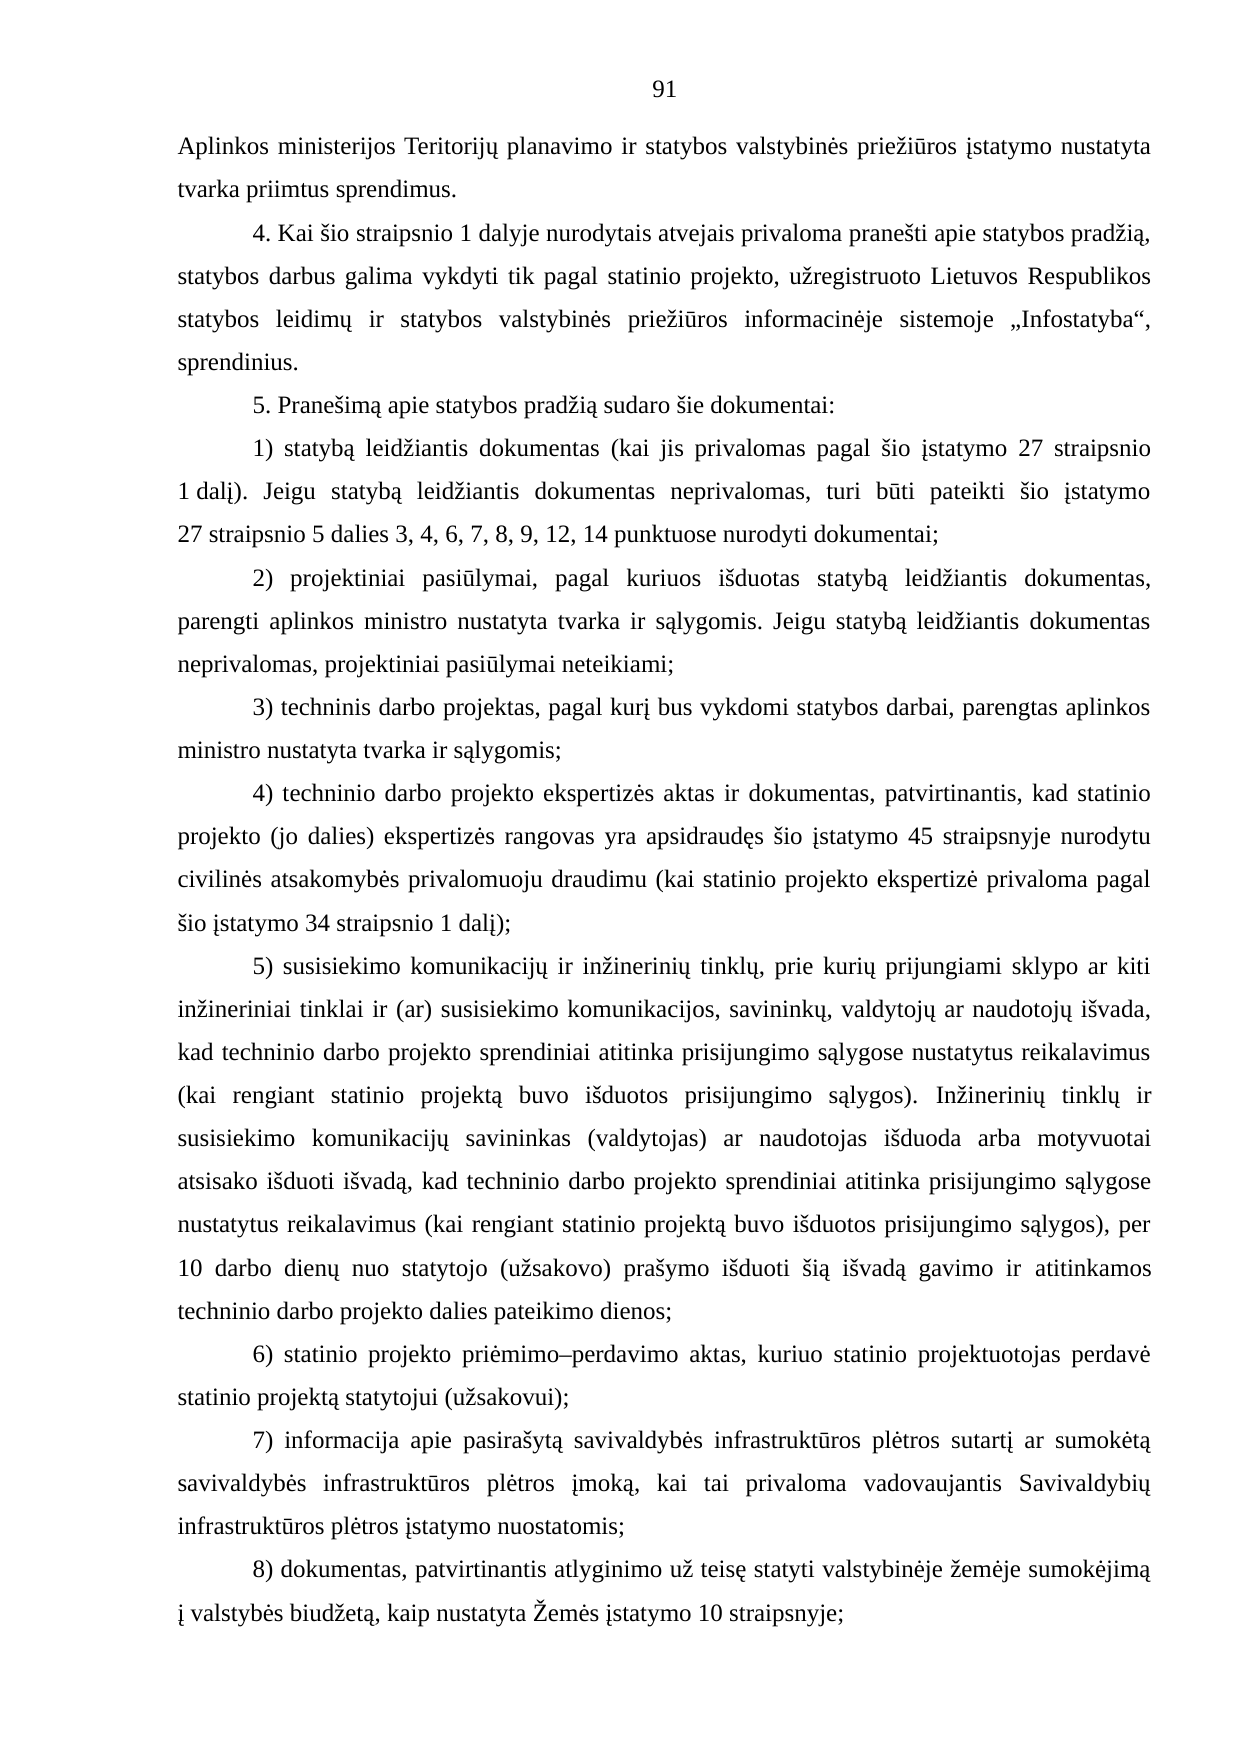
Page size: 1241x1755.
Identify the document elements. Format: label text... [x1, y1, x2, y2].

text Aplinkos ministerijos Teritorijų planavimo ir statybos valstybinės priežiūros įstatymo nustatyta tvarka priimtus sprendimus. [177, 131, 1152, 203]
text 5) susisiekimo komunikacijų ir inžinerinių tinklų, prie kurių prijungiami sklypo ar kiti inžineriniai tinklai ir (ar) susisiekimo komunikacijos, savininkų, valdytojų ar naudotojų išvada, kad techninio darbo projekto sprendiniai atitinka prisijungimo sąlygose nustatytus reikalavimus (kai rengiant statinio projektą buvo išduotos prisijungimo sąlygos). Inžinerinių tinklų ir susisiekimo komunikacijų savininkas (valdytojas) ar naudotojas išduoda arba motyvuotai atsisako išduoti išvadą, kad techninio darbo projekto sprendiniai atitinka prisijungimo sąlygose nustatytus reikalavimus (kai rengiant statinio projektą buvo išduotos prisijungimo sąlygos), per 10 darbo dienų nuo statytojo (užsakovo) prašymo išduoti šią išvadą gavimo ir atitinkamos techninio darbo projekto dalies pateikimo dienos; [177, 951, 1152, 1324]
text 6) statinio projekto priėmimo–perdavimo aktas, kuriuo statinio projektuotojas perdavė statinio projektą statytojui (užsakovui); [177, 1339, 1152, 1411]
text 2) projektiniai pasiūlymai, pagal kuriuos išduotas statybą leidžiantis dokumentas, parengti aplinkos ministro nustatyta tvarka ir sąlygomis. Jeigu statybą leidžiantis dokumentas neprivalomas, projektiniai pasiūlymai neteikiami; [177, 563, 1152, 678]
text 8) dokumentas, patvirtinantis atlyginimo už teisę statyti valstybinėje žemėje sumokėjimą į valstybės biudžetą, kaip nustatyta Žemės įstatymo 10 straipsnyje; [177, 1554, 1152, 1626]
text 7) informacija apie pasirašytą savivaldybės infrastruktūros plėtros sutartį ar sumokėtą savivaldybės infrastruktūros plėtros įmoką, kai tai privaloma vadovaujantis Savivaldybių infrastruktūros plėtros įstatymo nuostatomis; [177, 1425, 1152, 1540]
text 4. Kai šio straipsnio 1 dalyje nurodytais atvejais privaloma pranešti apie statybos pradžią, statybos darbus galima vykdyti tik pagal statinio projekto, užregistruoto Lietuvos Respublikos statybos leidimų ir statybos valstybinės priežiūros informacinėje sistemoje „Infostatyba“, sprendinius. [177, 218, 1152, 376]
text 5. Pranešimą apie statybos pradžią sudaro šie dokumentai: [177, 390, 1152, 419]
text 1) statybą leidžiantis dokumentas (kai jis privalomas pagal šio įstatymo 27 straipsnio 1 dalį). Jeigu statybą leidžiantis dokumentas neprivalomas, turi būti pateikti šio įstatymo 27 straipsnio 5 dalies 3, 4, 6, 7, 8, 9, 12, 14 punktuose nurodyti dokumentai; [177, 433, 1152, 548]
text 3) techninis darbo projektas, pagal kurį bus vykdomi statybos darbai, parengtas aplinkos ministro nustatyta tvarka ir sąlygomis; [177, 692, 1152, 764]
text 4) techninio darbo projekto ekspertizės aktas ir dokumentas, patvirtinantis, kad statinio projekto (jo dalies) ekspertizės rangovas yra apsidraudęs šio įstatymo 45 straipsnyje nurodytu civilinės atsakomybės privalomuoju draudimu (kai statinio projekto ekspertizė privaloma pagal šio įstatymo 34 straipsnio 1 dalį); [177, 778, 1152, 936]
